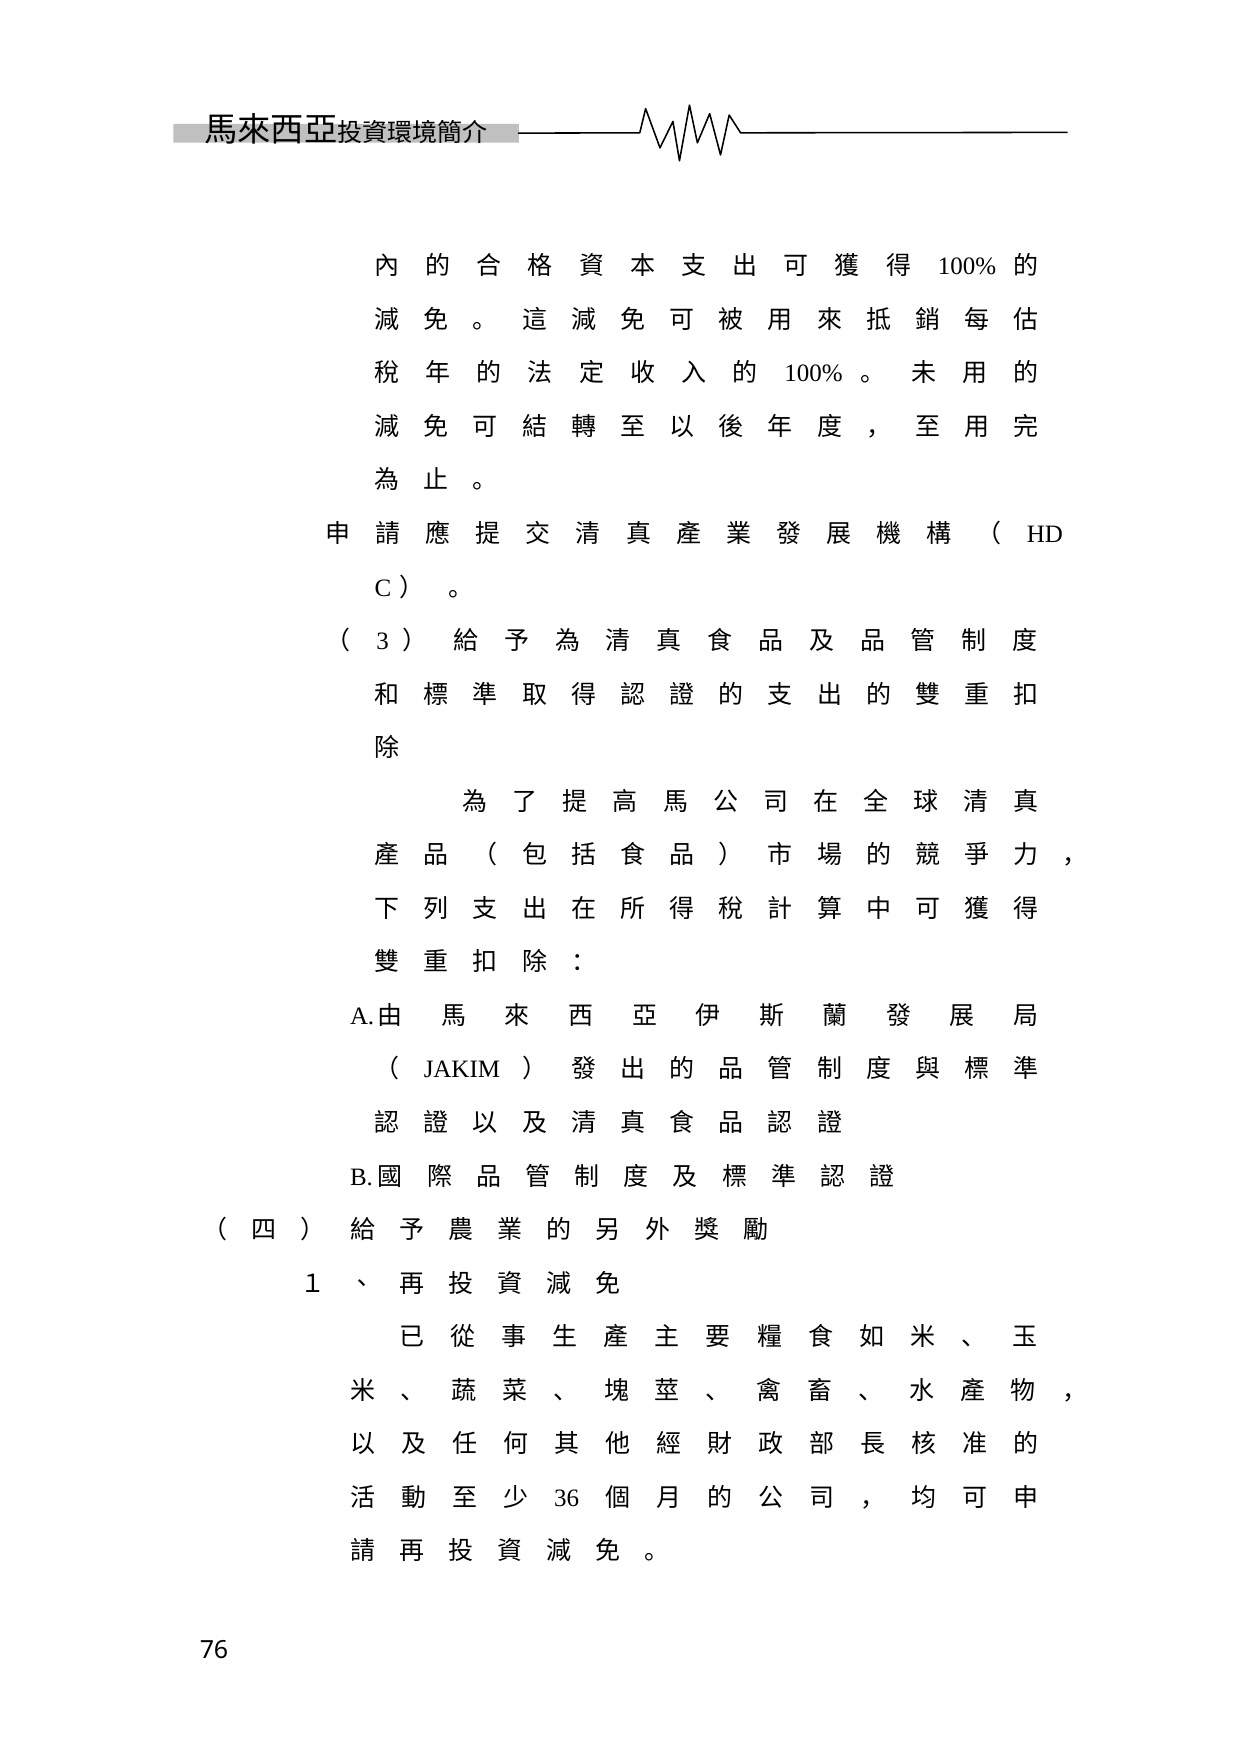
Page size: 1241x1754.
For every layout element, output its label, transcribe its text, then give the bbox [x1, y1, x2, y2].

text １、再投資減免 [276, 1254, 1063, 1308]
text 為了提高馬公司在全球清真產品（包括食品）市場的競爭力，下列支出在所得稅計算中可獲得雙重扣除： [301, 773, 1063, 987]
text 申請應提交清真產業發展機構（HDC）。 [301, 505, 1063, 612]
text B. 國際品管制度及標準認證 [325, 1147, 1063, 1201]
text 內的合格資本支出可獲得100%的減免。這減免可被用來抵銷每估稅年的法定收入的100%。未用的減免可結轉至以後年度，至用完為止。 [301, 237, 1063, 505]
text （四）給予農業的另外獎勵 [202, 1201, 1063, 1254]
text A. 由馬來西亞伊斯蘭發展局（JAKIM）發出的品管制度與標準認證以及清真食品認證 [325, 987, 1063, 1147]
text （3）給予為清真食品及品管制度和標準取得認證的支出的雙重扣除 [301, 612, 1063, 773]
text 已從事生產主要糧食如米、玉米、蔬菜、塊莖、禽畜、水產物，以及任何其他經財政部長核准的活動至少36個月的公司，均可申請再投資減免。 [325, 1308, 1063, 1576]
